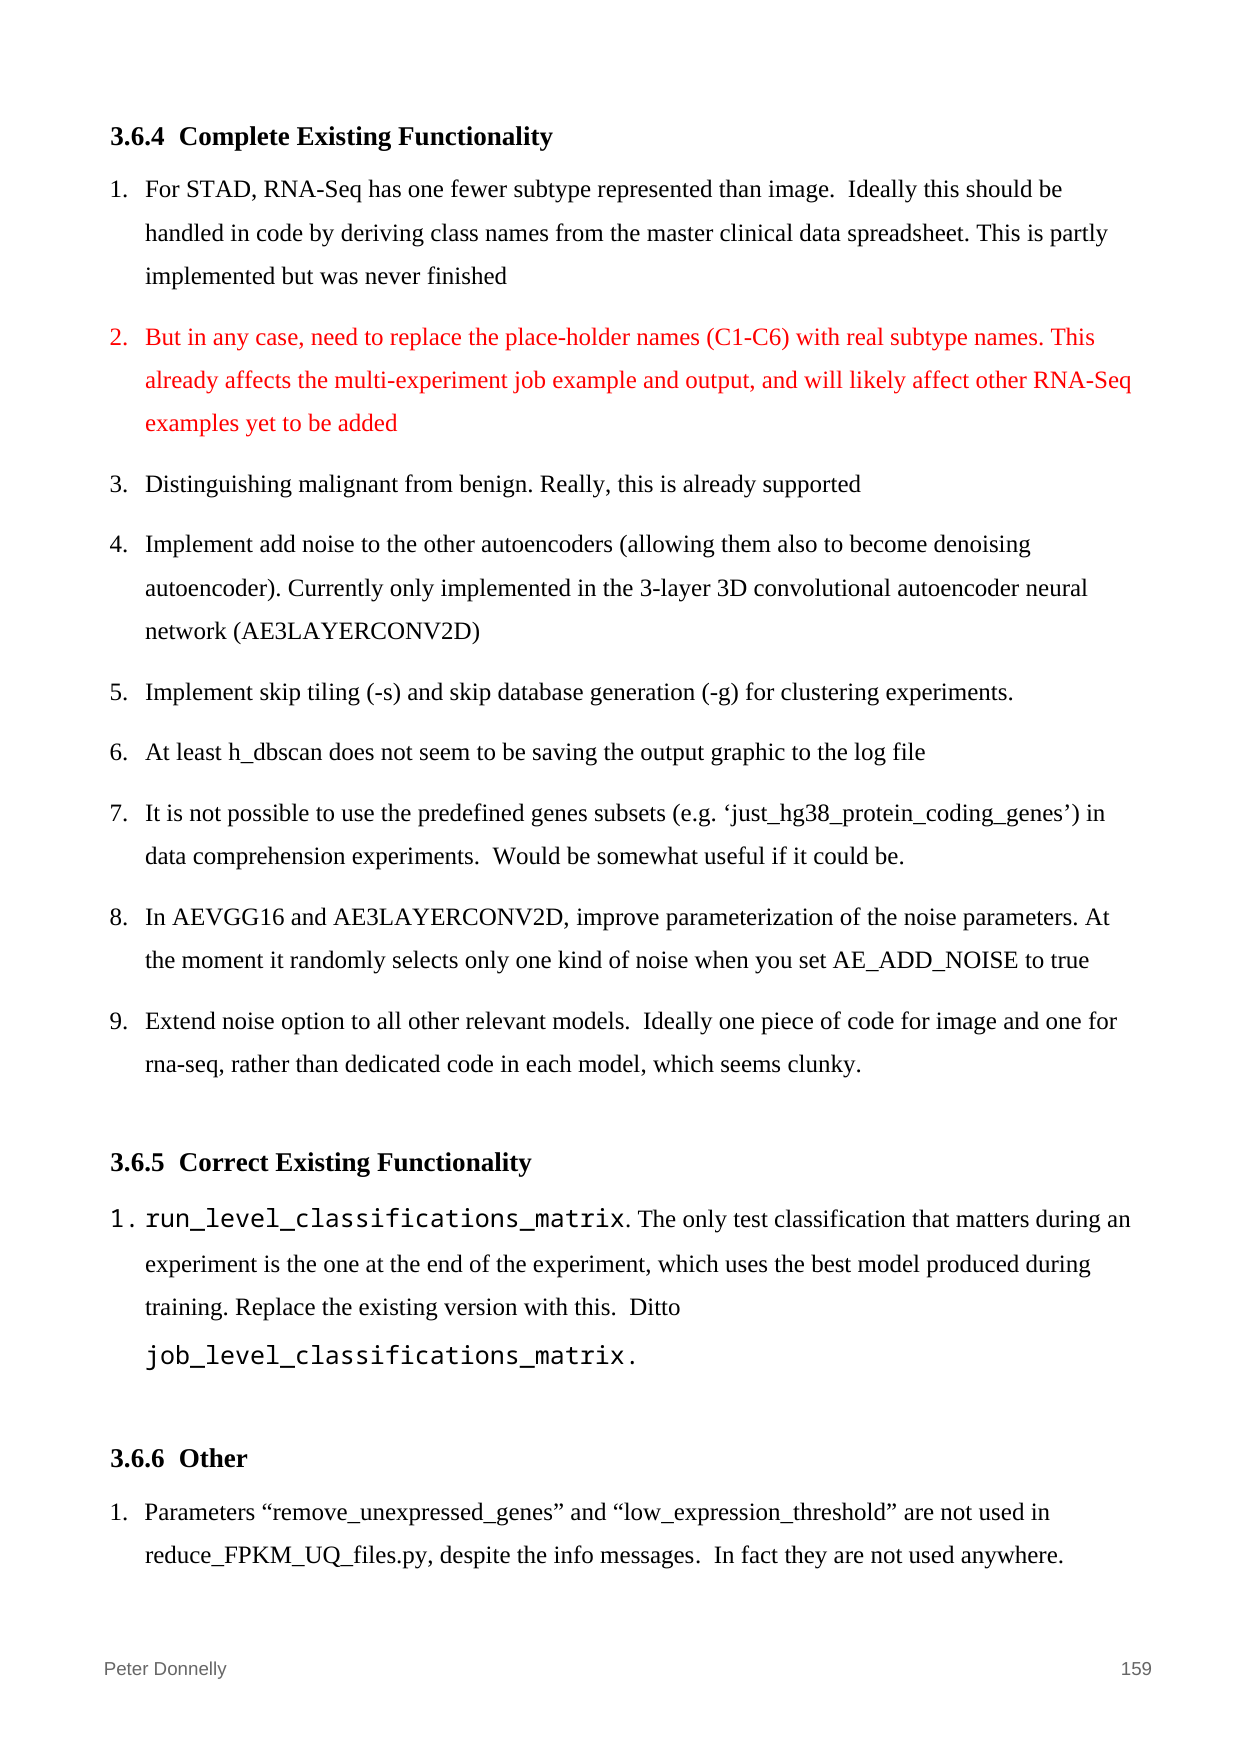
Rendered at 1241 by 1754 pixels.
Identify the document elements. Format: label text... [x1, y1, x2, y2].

subtitle Other [103, 1442, 1146, 1473]
list For STAD, RNA-Seq has one fewer subtype represented than image. Ideally this should be handled in code by deriving class names from the master clinical data spreadsheet. This is partly implemented but was never finished [109, 174, 1146, 289]
list In AEVGG16 and AE3LAYERCONV2D, improve parameterization of the noise parameters. At the moment it randomly selects only one kind of noise when you set AE_ADD_NOISE to true [109, 902, 1146, 974]
list Distinguishing malignant from benign. Really, this is already supported [109, 469, 1146, 497]
subtitle Complete Existing Functionality [103, 120, 1146, 151]
list Implement skip tiling (-s) and skip database generation (-g) for clustering experiments. [109, 677, 1146, 705]
list Implement add noise to the other autoencoders (allowing them also to become denoising autoencoder). Currently only implemented in the 3-layer 3D convolutional autoencoder neural network (AE3LAYERCONV2D) [109, 529, 1146, 644]
list Parameters “remove_unexpressed_genes” and “low_expression_threshold” are not used in reduce_FPKM_UQ_files.py, despite the info messages. In fact they are not used anywhere. [109, 1497, 1146, 1568]
list It is not possible to use the predefined genes subsets (e.g. ‘just_hg38_protein_coding_genes’) in data comprehension experiments. Would be somewhat useful if it could be. [109, 798, 1146, 870]
list Extend noise option to all other relevant models. Ideally one piece of code for image and one for rna-seq, rather than dedicated code in each model, which seems clunky. [109, 1006, 1146, 1078]
subtitle Correct Existing Functionality [103, 1146, 1146, 1177]
list run_level_classifications_matrix. The only test classification that matters during an experiment is the one at the end of the experiment, which uses the best model produced during training. Replace the existing version with this. Ditto job_level_classifications_matrix. [109, 1200, 1146, 1372]
list At least h_dbscan does not seem to be saving the output graphic to the log file [109, 737, 1146, 766]
list But in any case, need to replace the place-holder names (C1-C6) with real subtype names. This already affects the multi-experiment job example and output, and will likely affect other RNA-Seq examples yet to be added [109, 322, 1146, 437]
